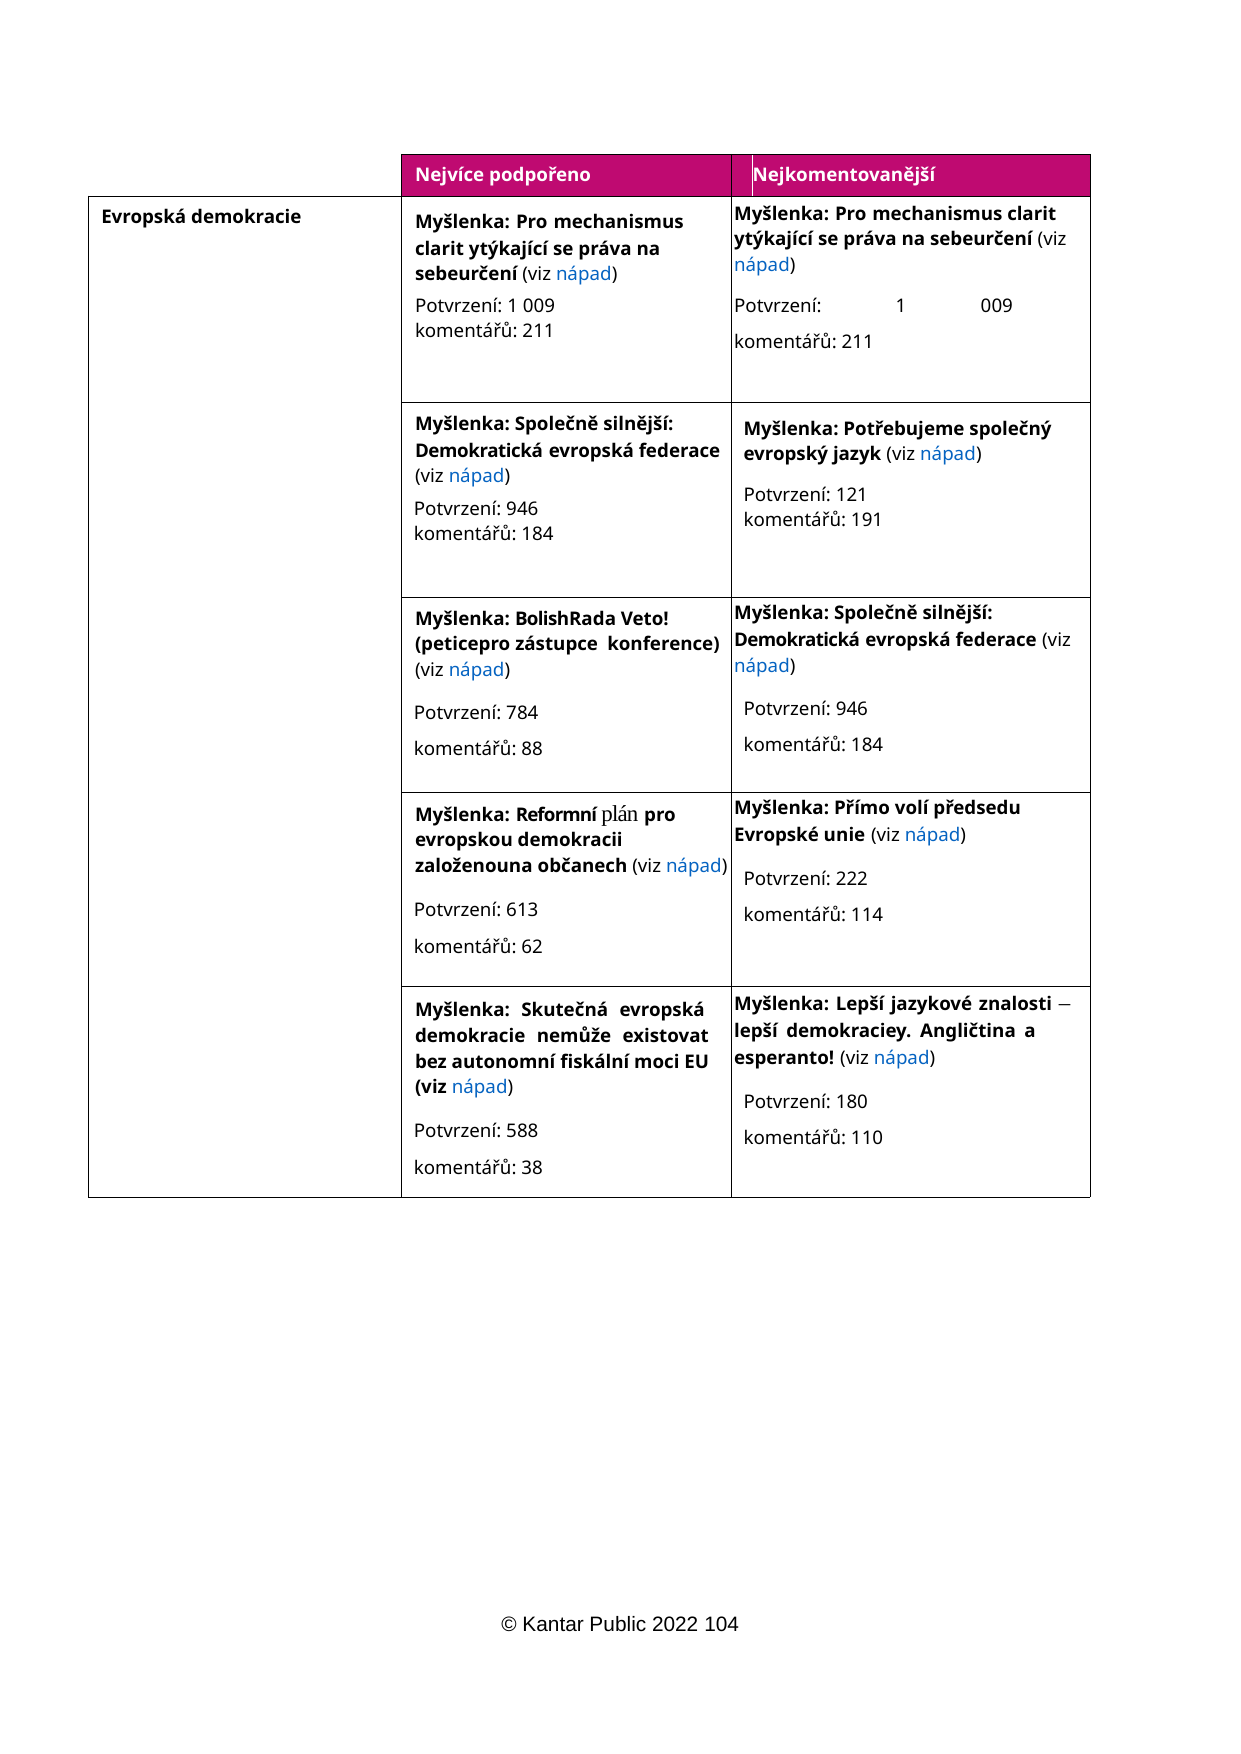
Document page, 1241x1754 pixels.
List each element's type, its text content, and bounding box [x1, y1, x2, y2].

table_cell Myšlenka: Pro mechanismus clarit ytýkající se práva na sebeurčení (viz nápad) Potvrzení: 1 009 komentářů: 211 [402, 197, 731, 402]
table_header [1064, 155, 1090, 196]
table_cell Myšlenka: Lepší jazykové znalosti – lepší demokraciey. Angličtina a esperanto! (viz nápad) Potvrzení: 180 komentářů: 110 [732, 987, 1090, 1197]
table_header [402, 155, 415, 196]
table_cell Myšlenka: Pro mechanismus clarit ytýkající se práva na sebeurčení (viz nápad) Potvrzení: 1 009 komentářů: 211 [732, 197, 1090, 402]
table_cell Myšlenka: Společně silnější: Demokratická evropská federace (viz nápad) Potvrzení: 946 komentářů: 184 [732, 598, 1090, 792]
table_cell Myšlenka: Přímo volí předsedu Evropské unie (viz nápad) Potvrzení: 222 komentářů: 114 [732, 793, 1090, 986]
table_header [718, 155, 731, 196]
table_cell Myšlenka: Potřebujeme společný evropský jazyk (viz nápad) Potvrzení: 121 komentářů: 191 [732, 403, 1090, 597]
table_cell Myšlenka: Skutečná evropská demokracie nemůže existovat bez autonomní fiskální moci EU (viz nápad) Potvrzení: 588 komentářů: 38 [402, 987, 731, 1197]
table_header Nejkomentovanější [753, 155, 1064, 196]
table_header [732, 155, 752, 196]
table_header [89, 154, 401, 196]
table_cell Myšlenka: BolishRada Veto! (peticepro zástupce konference) (viz nápad) Potvrzení: 784 komentářů: 88 [402, 598, 731, 792]
table_cell Evropská demokracie [89, 197, 401, 1197]
table_cell Myšlenka: Reformní plán pro evropskou demokracii založenouna občanech (viz nápad) Potvrzení: 613 komentářů: 62 [402, 793, 731, 986]
table_cell Myšlenka: Společně silnější: Demokratická evropská federace (viz nápad) Potvrzení: 946 komentářů: 184 [402, 403, 731, 597]
table_header Nejvíce podpořeno [415, 155, 718, 196]
